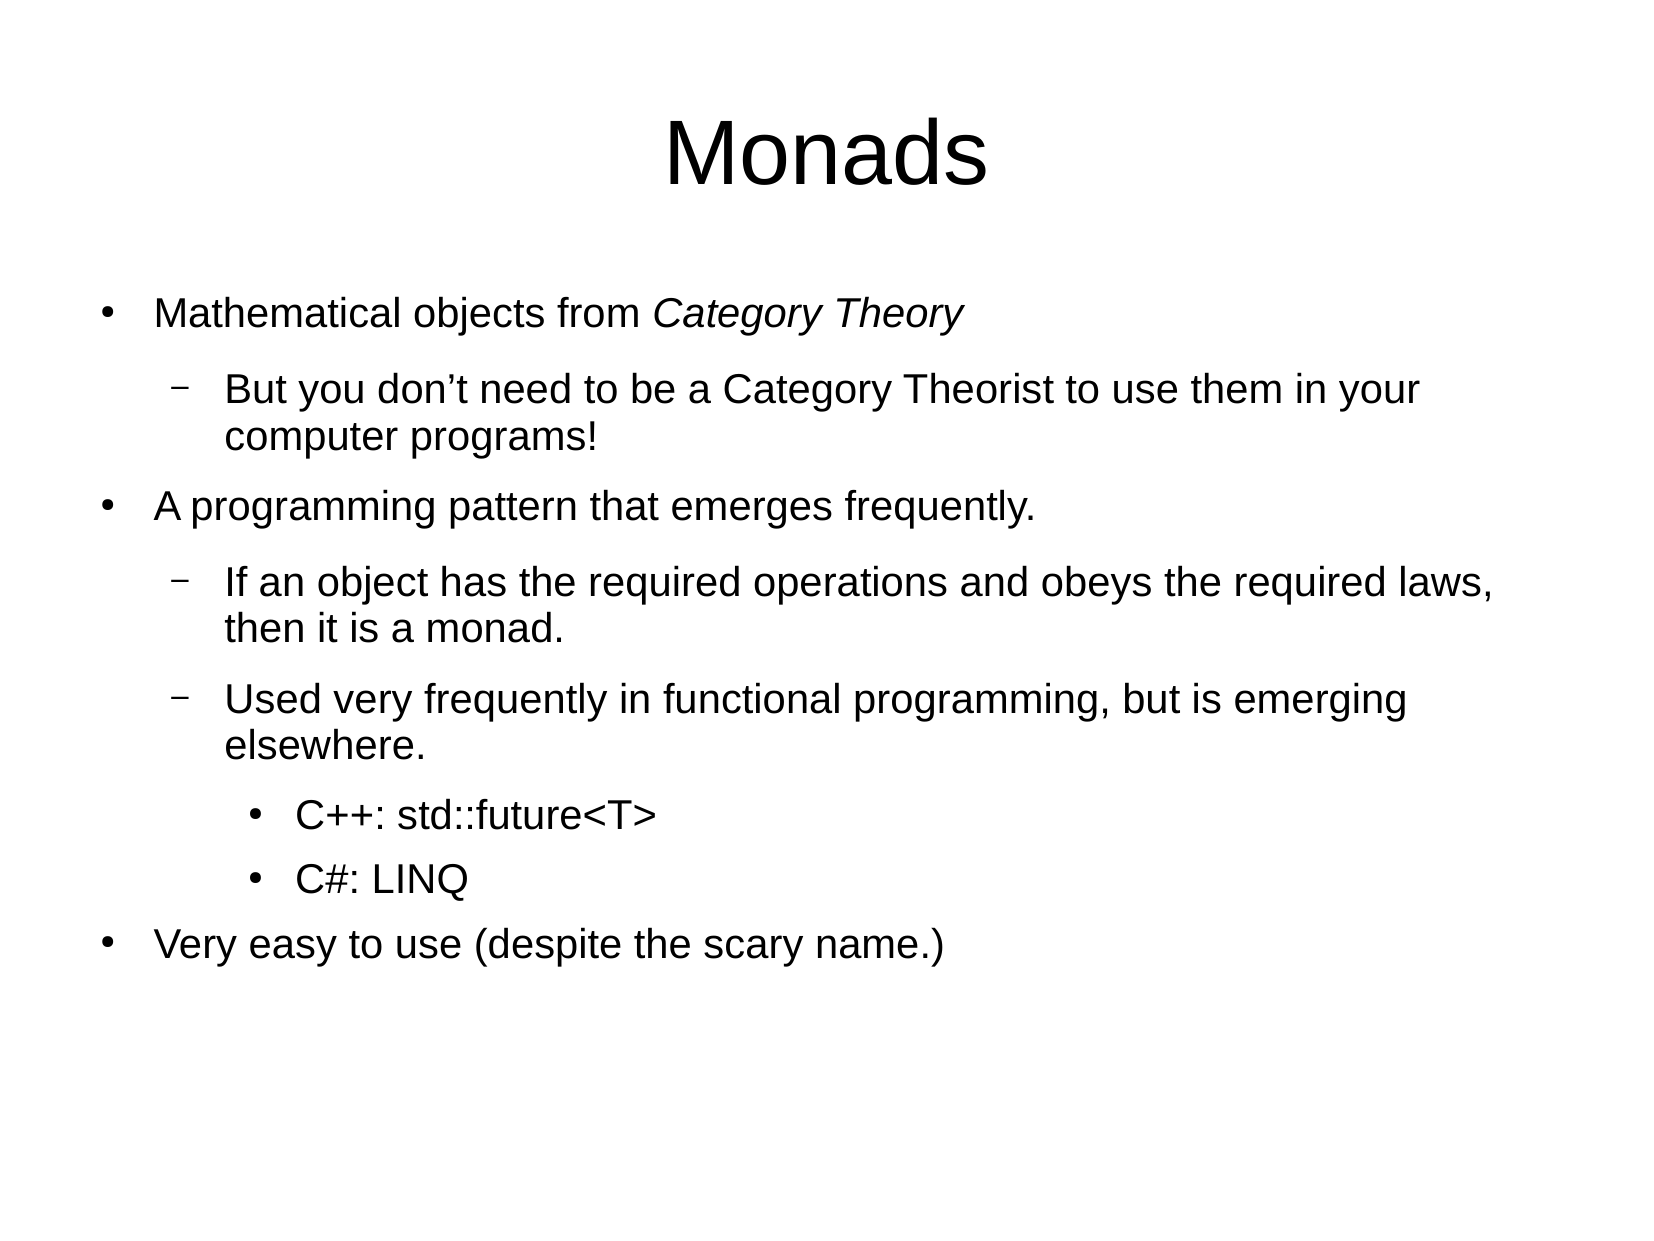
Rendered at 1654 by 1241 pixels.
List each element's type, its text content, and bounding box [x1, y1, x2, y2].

title Monads [82, 49, 1571, 257]
list Mathematical objects from Category Theory But you don’t need to be a Category Theorist to use them in your computer programs! A programming pattern that emerges frequently. If an object has the required operations and obeys the required laws, then it is a monad. Used very frequently in functional programming, but is emerging elsewhere. C++: std::future<T> C#: LINQ Very easy to use (despite the scary name.) [82, 290, 1571, 1010]
